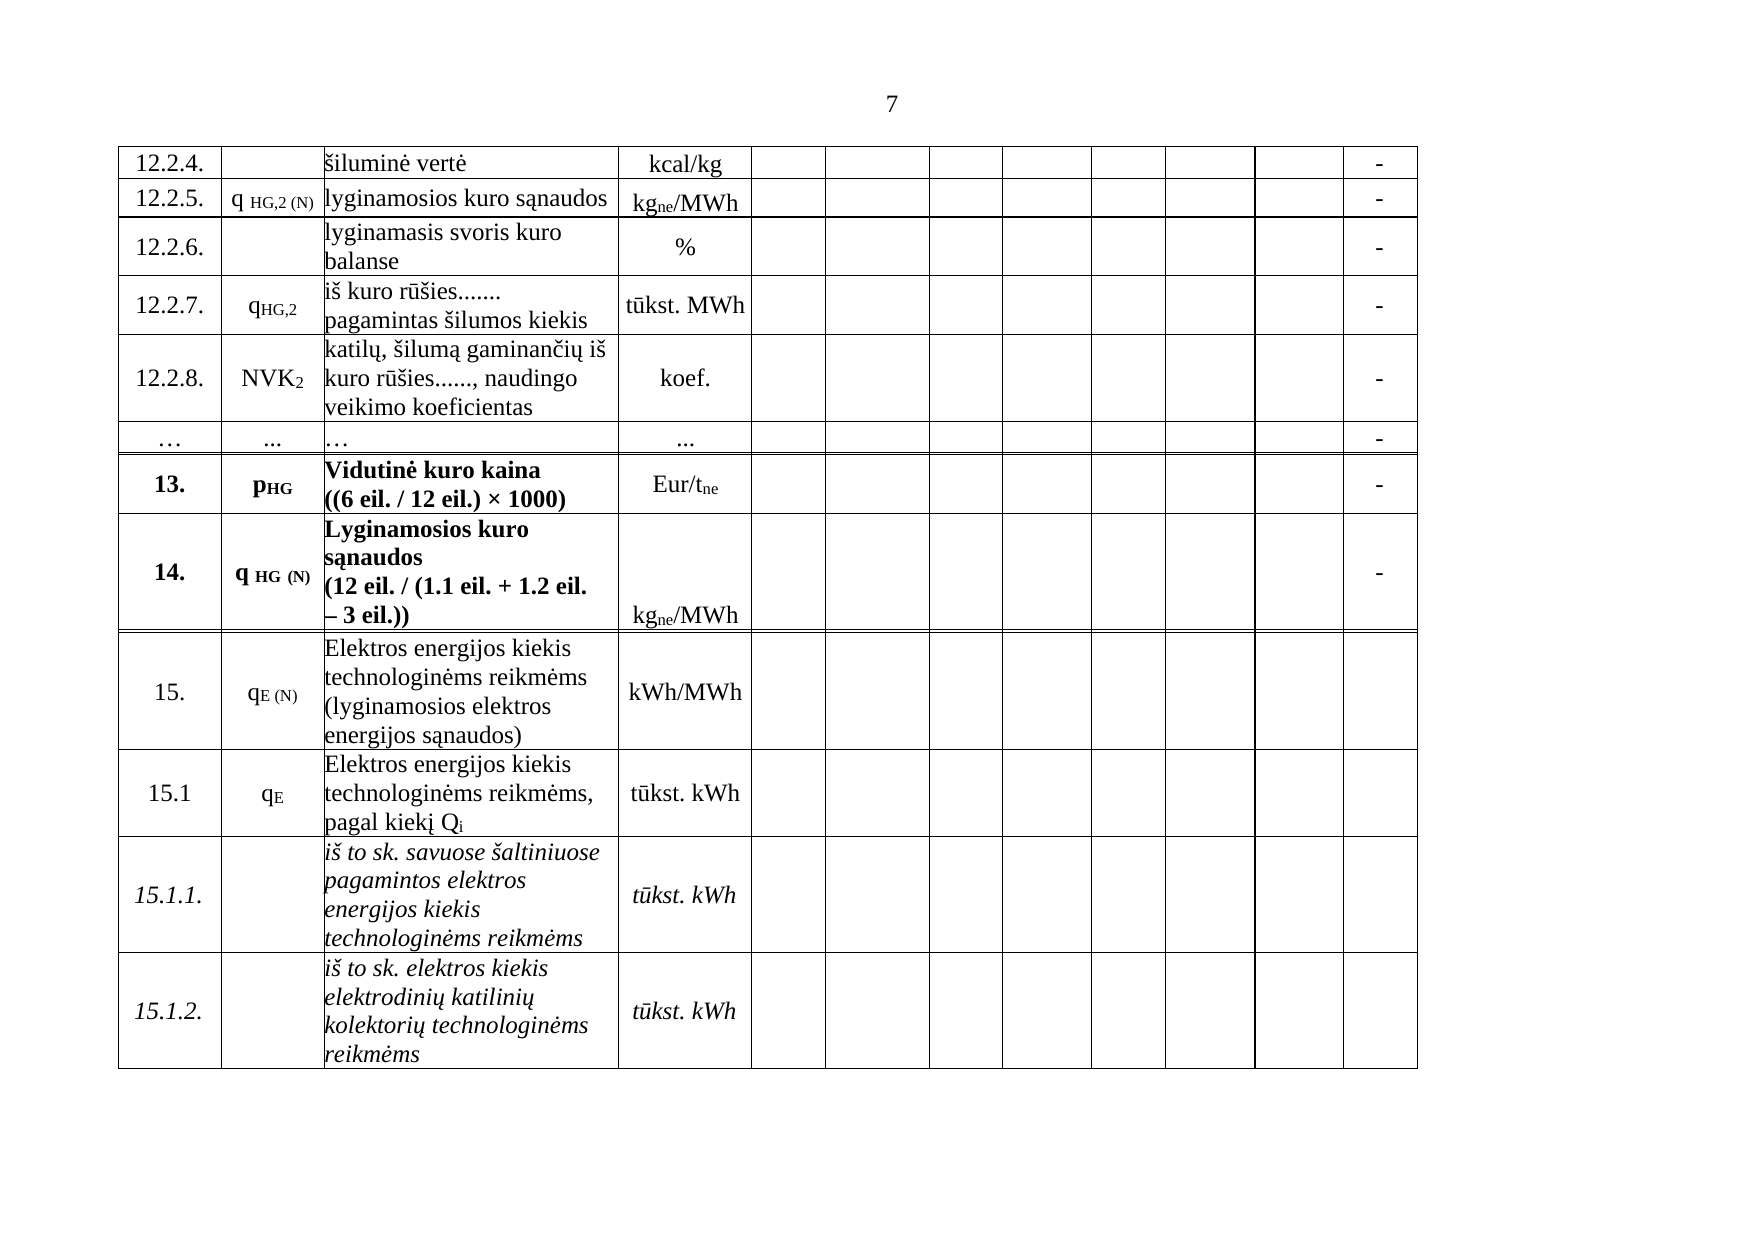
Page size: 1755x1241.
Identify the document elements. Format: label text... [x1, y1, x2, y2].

table_cell q HG,2 (N) [222, 179, 324, 216]
table_cell qE (N) [222, 633, 324, 748]
table_cell [1092, 514, 1165, 629]
table_cell [752, 837, 825, 952]
table_cell [1003, 837, 1091, 952]
table_cell qHG,2 [222, 276, 324, 333]
table_cell 15. [119, 633, 221, 748]
table_cell [930, 633, 1002, 748]
table_cell [930, 218, 1002, 275]
table_cell - [1344, 276, 1417, 333]
table_cell [1092, 335, 1165, 421]
table_cell Elektros energijos kiekis technologinėms reikmėms (lyginamosios elektros energijos sąnaudos) [325, 633, 618, 748]
table_cell 12.2.7. [119, 276, 221, 333]
table_cell [826, 953, 929, 1068]
table_cell Lyginamosios kuro sąnaudos (12 eil. / (1.1 eil. + 1.2 eil. – 3 eil.)) [325, 514, 618, 629]
table_cell [930, 514, 1002, 629]
table_cell [1003, 147, 1091, 177]
table_cell [826, 147, 929, 177]
table_cell [222, 218, 324, 275]
table_cell [1256, 335, 1343, 421]
table_cell [752, 335, 825, 421]
table_cell [826, 218, 929, 275]
table_cell [1256, 179, 1343, 216]
table_cell [1092, 455, 1165, 513]
table_cell [1166, 750, 1254, 836]
table_cell kgne/MWh [619, 514, 751, 629]
table_cell [1003, 276, 1091, 333]
table_cell [1256, 218, 1343, 275]
table_cell ... [619, 422, 751, 452]
table_cell lyginamosios kuro sąnaudos [325, 179, 618, 216]
table_cell [930, 750, 1002, 836]
table_cell Elektros energijos kiekis technologinėms reikmėms, pagal kiekį Qi [325, 750, 618, 836]
table_cell … [119, 422, 221, 452]
table_cell [752, 633, 825, 748]
table_cell 14. [119, 514, 221, 629]
table_cell iš to sk. savuose šaltiniuose pagamintos elektros energijos kiekis technologinėms reikmėms [325, 837, 618, 952]
table_cell [1092, 633, 1165, 748]
table_cell [1092, 422, 1165, 452]
table_cell kgne/MWh [619, 179, 751, 216]
table_cell [752, 455, 825, 513]
table_cell [930, 837, 1002, 952]
table_cell [752, 147, 825, 177]
table_cell [222, 837, 324, 952]
table_cell [1166, 422, 1254, 452]
table_cell [752, 276, 825, 333]
table_cell q HG (N) [222, 514, 324, 629]
table_cell [1003, 455, 1091, 513]
table_cell Eur/tne [619, 455, 751, 513]
table_cell šiluminė vertė [325, 147, 618, 177]
table_cell - [1344, 218, 1417, 275]
table_cell [1256, 147, 1343, 177]
table_cell [1166, 147, 1254, 177]
table_cell [1256, 633, 1343, 748]
table_cell tūkst. kWh [619, 750, 751, 836]
table_cell kcal/kg [619, 147, 751, 177]
table_cell 12.2.4. [119, 147, 221, 177]
table_cell qE [222, 750, 324, 836]
table_cell [752, 422, 825, 452]
table_cell koef. [619, 335, 751, 421]
table_cell [930, 276, 1002, 333]
table_cell [826, 276, 929, 333]
table_cell [1166, 514, 1254, 629]
table_cell - [1344, 147, 1417, 177]
table_cell [1256, 276, 1343, 333]
table_cell [1092, 179, 1165, 216]
table_cell 13. [119, 455, 221, 513]
table_cell [1003, 179, 1091, 216]
table_cell [826, 514, 929, 629]
table_cell [1003, 514, 1091, 629]
table_cell [1003, 335, 1091, 421]
table_cell pHG [222, 455, 324, 513]
table_cell Vidutinė kuro kaina ((6 eil. / 12 eil.) × 1000) [325, 455, 618, 513]
table_cell [752, 218, 825, 275]
table_cell [1256, 422, 1343, 452]
table_cell [930, 335, 1002, 421]
table_cell [752, 179, 825, 216]
table_cell - [1344, 514, 1417, 629]
table_cell [826, 633, 929, 748]
table_cell [222, 953, 324, 1068]
table_cell [1256, 953, 1343, 1068]
table_cell [1092, 218, 1165, 275]
table_cell - [1344, 179, 1417, 216]
table_cell [1003, 953, 1091, 1068]
table_cell tūkst. kWh [619, 837, 751, 952]
table_cell [752, 750, 825, 836]
table_cell [930, 147, 1002, 177]
table_cell 12.2.8. [119, 335, 221, 421]
table_cell 12.2.5. [119, 179, 221, 216]
table_cell [1166, 218, 1254, 275]
table_cell 15.1.1. [119, 837, 221, 952]
table_cell NVK2 [222, 335, 324, 421]
table_cell [930, 422, 1002, 452]
table_cell - [1344, 422, 1417, 452]
table_cell iš kuro rūšies....... pagamintas šilumos kiekis [325, 276, 618, 333]
table_cell [1166, 837, 1254, 952]
table_cell [826, 422, 929, 452]
table_cell [752, 514, 825, 629]
table_cell [826, 455, 929, 513]
table_cell [1003, 218, 1091, 275]
table_cell [826, 335, 929, 421]
table_cell [1003, 750, 1091, 836]
table_cell [930, 179, 1002, 216]
table_cell [752, 953, 825, 1068]
table_cell [1256, 837, 1343, 952]
table_cell % [619, 218, 751, 275]
table_cell [1092, 276, 1165, 333]
table_cell … [325, 422, 618, 452]
table_cell 12.2.6. [119, 218, 221, 275]
table_cell [1003, 422, 1091, 452]
table_cell [826, 837, 929, 952]
table_cell [826, 750, 929, 836]
table_cell tūkst. MWh [619, 276, 751, 333]
table_cell [1092, 837, 1165, 952]
table_cell [1256, 514, 1343, 629]
table_cell ... [222, 422, 324, 452]
table_cell [1344, 750, 1417, 836]
table_cell [1344, 633, 1417, 748]
table_cell lyginamasis svoris kuro balanse [325, 218, 618, 275]
table_cell [1092, 953, 1165, 1068]
table_cell [1166, 179, 1254, 216]
table_cell iš to sk. elektros kiekis elektrodinių katilinių kolektorių technologinėms reikmėms [325, 953, 618, 1068]
table_cell [1166, 335, 1254, 421]
table_cell [1092, 750, 1165, 836]
table_cell [1344, 837, 1417, 952]
table_cell [1256, 455, 1343, 513]
table_cell tūkst. kWh [619, 953, 751, 1068]
table_cell [1003, 633, 1091, 748]
table_cell [1344, 953, 1417, 1068]
table_cell katilų, šilumą gaminančių iš kuro rūšies......, naudingo veikimo koeficientas [325, 335, 618, 421]
table_cell [930, 953, 1002, 1068]
table_cell - [1344, 335, 1417, 421]
table_cell [826, 179, 929, 216]
table_cell [222, 147, 324, 177]
table_cell [1166, 455, 1254, 513]
table_cell [1166, 953, 1254, 1068]
table_cell [1166, 276, 1254, 333]
table_cell 15.1.2. [119, 953, 221, 1068]
table_cell kWh/MWh [619, 633, 751, 748]
table_cell 15.1 [119, 750, 221, 836]
table_cell - [1344, 455, 1417, 513]
table_cell [1256, 750, 1343, 836]
table_cell [1166, 633, 1254, 748]
table_cell [1092, 147, 1165, 177]
table_cell [930, 455, 1002, 513]
